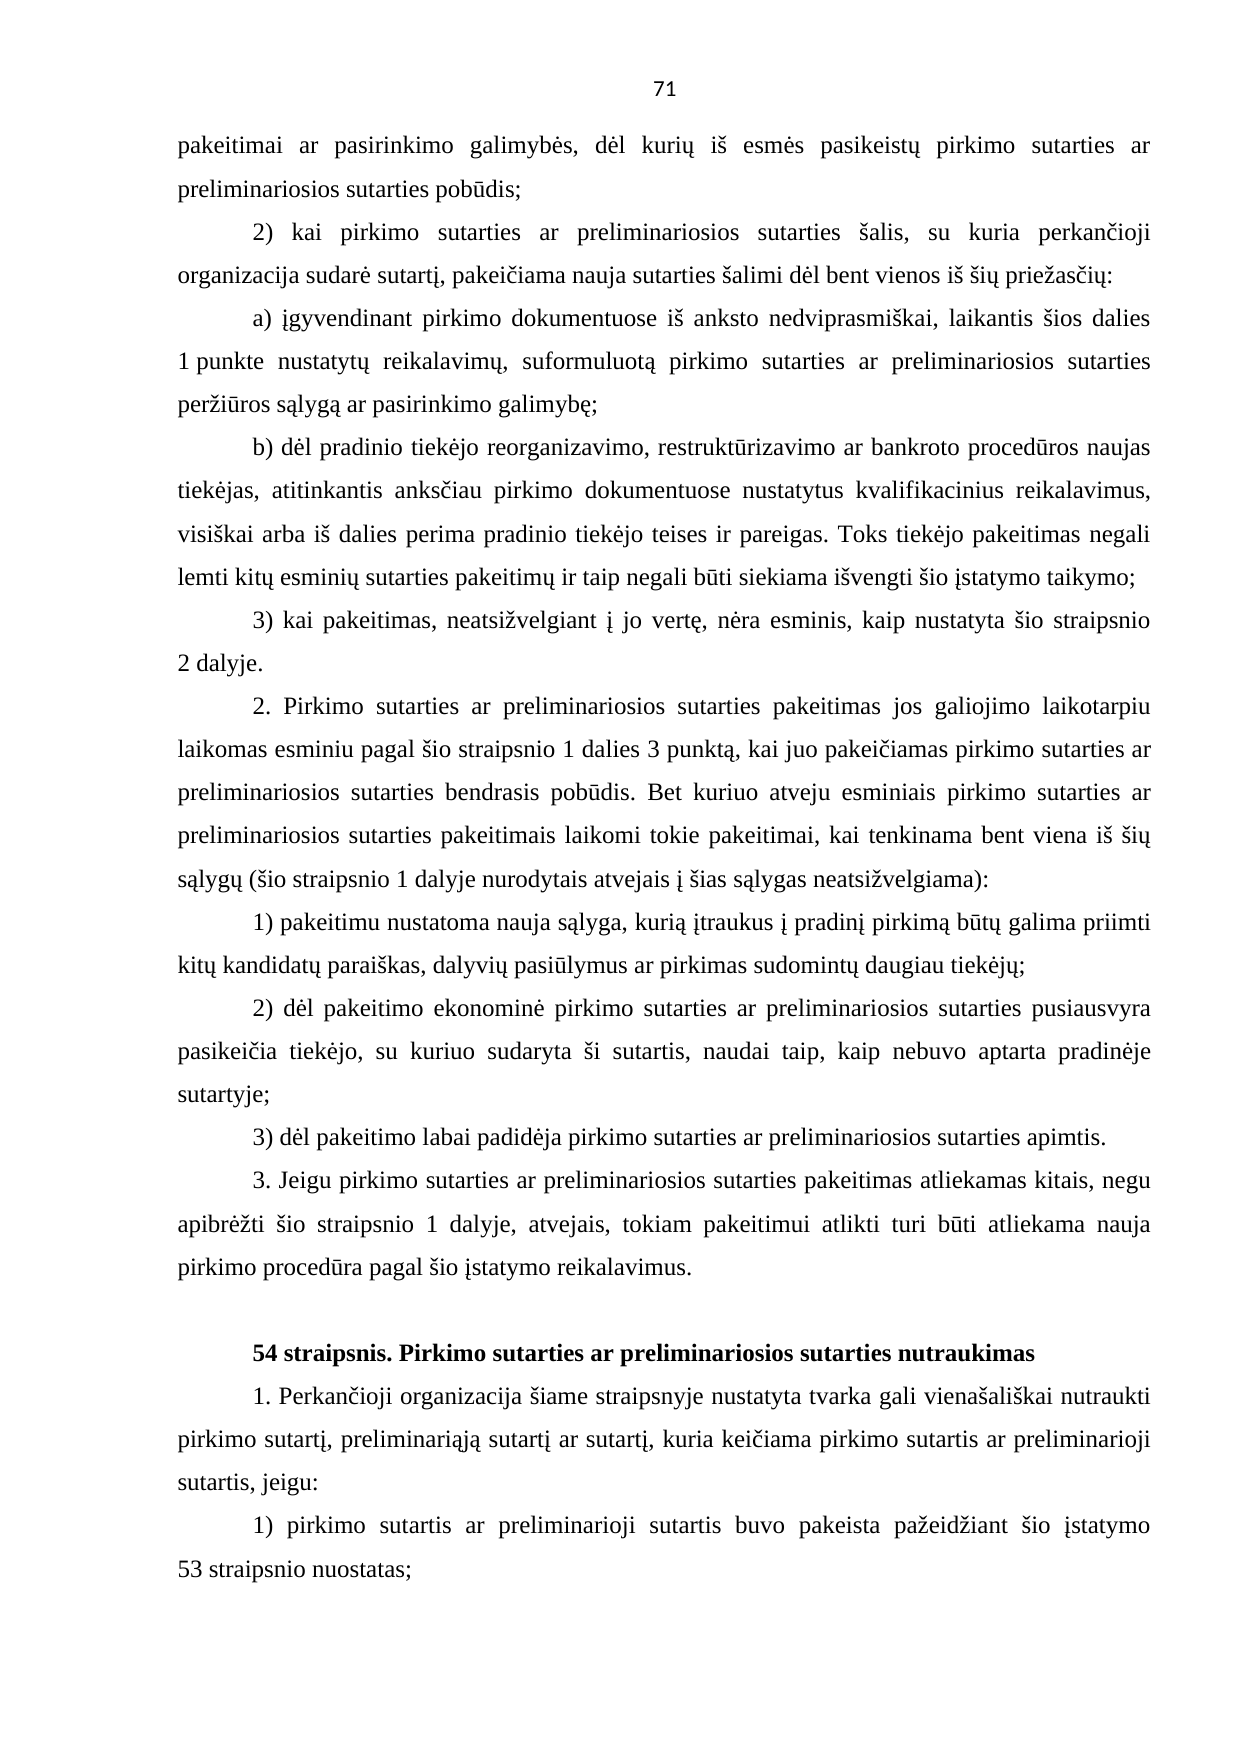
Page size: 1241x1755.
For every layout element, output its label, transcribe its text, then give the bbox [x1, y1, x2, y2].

text 3) kai pakeitimas, neatsižvelgiant į jo vertę, nėra esminis, kaip nustatyta šio straipsnio 2 dalyje. [177, 605, 1152, 677]
text 1. Perkančioji organizacija šiame straipsnyje nustatyta tvarka gali vienašališkai nutraukti pirkimo sutartį, preliminariąją sutartį ar sutartį, kuria keičiama pirkimo sutartis ar preliminarioji sutartis, jeigu: [177, 1381, 1152, 1496]
text 2) kai pirkimo sutarties ar preliminariosios sutarties šalis, su kuria perkančioji organizacija sudarė sutartį, pakeičiama nauja sutarties šalimi dėl bent vienos iš šių priežasčių: [177, 217, 1152, 289]
text 3) dėl pakeitimo labai padidėja pirkimo sutarties ar preliminariosios sutarties apimtis. [177, 1122, 1152, 1151]
text 2. Pirkimo sutarties ar preliminariosios sutarties pakeitimas jos galiojimo laikotarpiu laikomas esminiu pagal šio straipsnio 1 dalies 3 punktą, kai juo pakeičiamas pirkimo sutarties ar preliminariosios sutarties bendrasis pobūdis. Bet kuriuo atveju esminiais pirkimo sutarties ar preliminariosios sutarties pakeitimais laikomi tokie pakeitimai, kai tenkinama bent viena iš šių sąlygų (šio straipsnio 1 dalyje nurodytais atvejais į šias sąlygas neatsižvelgiama): [177, 691, 1152, 892]
text 2) dėl pakeitimo ekonominė pirkimo sutarties ar preliminariosios sutarties pusiausvyra pasikeičia tiekėjo, su kuriuo sudaryta ši sutartis, naudai taip, kaip nebuvo aptarta pradinėje sutartyje; [177, 993, 1152, 1108]
text 1) pakeitimu nustatoma nauja sąlyga, kurią įtraukus į pradinį pirkimą būtų galima priimti kitų kandidatų paraiškas, dalyvių pasiūlymus ar pirkimas sudomintų daugiau tiekėjų; [177, 907, 1152, 979]
text pakeitimai ar pasirinkimo galimybės, dėl kurių iš esmės pasikeistų pirkimo sutarties ar preliminariosios sutarties pobūdis; [177, 131, 1152, 202]
text b) dėl pradinio tiekėjo reorganizavimo, restruktūrizavimo ar bankroto procedūros naujas tiekėjas, atitinkantis anksčiau pirkimo dokumentuose nustatytus kvalifikacinius reikalavimus, visiškai arba iš dalies perima pradinio tiekėjo teises ir pareigas. Toks tiekėjo pakeitimas negali lemti kitų esminių sutarties pakeitimų ir taip negali būti siekiama išvengti šio įstatymo taikymo; [177, 432, 1152, 591]
text 54 straipsnis. Pirkimo sutarties ar preliminariosios sutarties nutraukimas [177, 1338, 1152, 1367]
text 3. Jeigu pirkimo sutarties ar preliminariosios sutarties pakeitimas atliekamas kitais, negu apibrėžti šio straipsnio 1 dalyje, atvejais, tokiam pakeitimui atlikti turi būti atliekama nauja pirkimo procedūra pagal šio įstatymo reikalavimus. [177, 1166, 1152, 1281]
text 1) pirkimo sutartis ar preliminarioji sutartis buvo pakeista pažeidžiant šio įstatymo 53 straipsnio nuostatas; [177, 1511, 1152, 1582]
text a) įgyvendinant pirkimo dokumentuose iš anksto nedviprasmiškai, laikantis šios dalies 1 punkte nustatytų reikalavimų, suformuluotą pirkimo sutarties ar preliminariosios sutarties peržiūros sąlygą ar pasirinkimo galimybę; [177, 303, 1152, 418]
